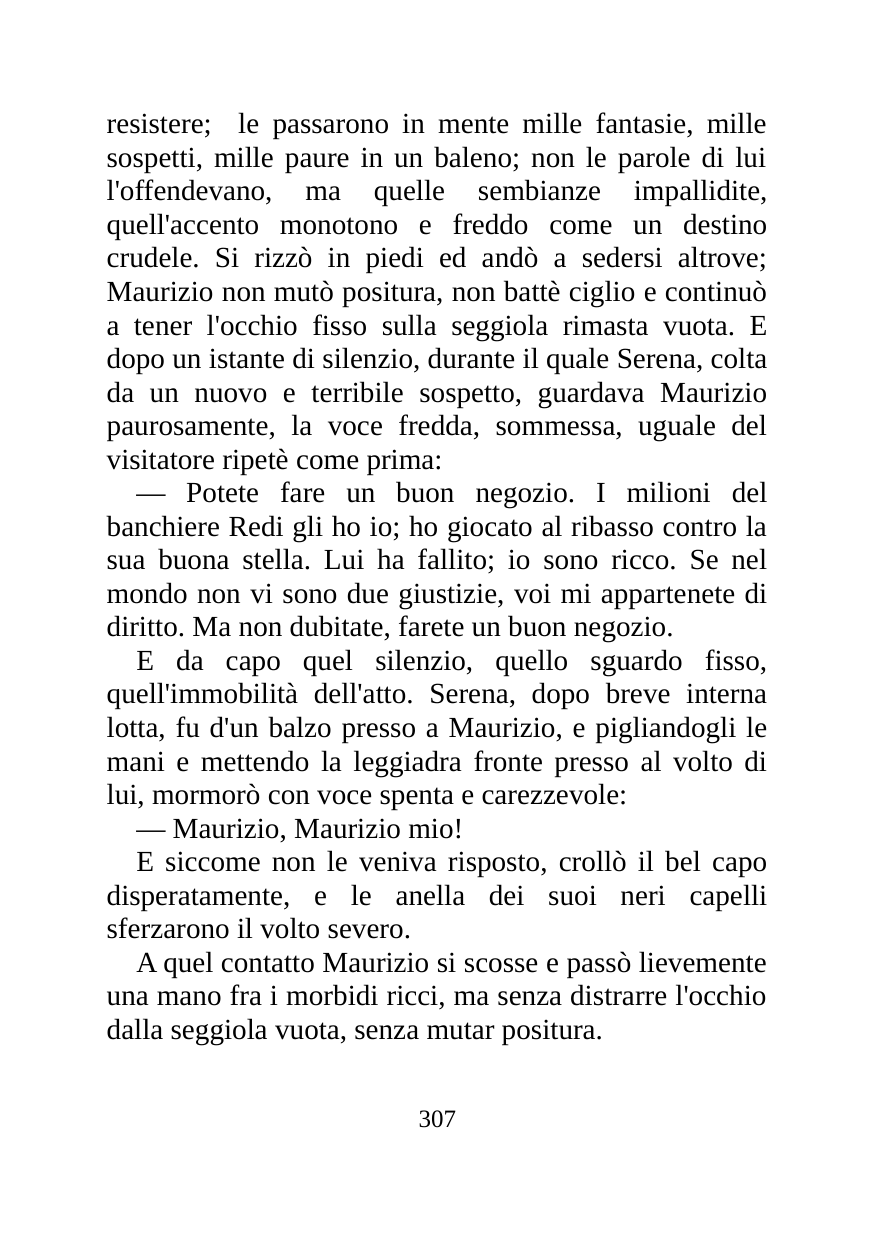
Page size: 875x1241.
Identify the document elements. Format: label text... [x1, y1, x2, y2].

text — Potete fare un buon negozio. I milioni del banchiere Redi gli ho io; ho giocato al ribasso contro la sua buona stella. Lui ha fallito; io sono ricco. Se nel mondo non vi sono due giustizie, voi mi appartenete di diritto. Ma non dubitate, farete un buon negozio. [106, 475, 768, 643]
text E da capo quel silenzio, quello sguardo fisso, quell'immobilità dell'atto. Serena, dopo breve interna lotta, fu d'un balzo presso a Maurizio, e pigliandogli le mani e mettendo la leggiadra fronte presso al volto di lui, mormorò con voce spenta e carezzevole: [106, 643, 768, 811]
text E siccome non le veniva risposto, crollò il bel capo disperatamente, e le anella dei suoi neri capelli sferzarono il volto severo. [106, 844, 768, 945]
text resistere; le passarono in mente mille fantasie, mille sospetti, mille paure in un baleno; non le parole di lui l'offendevano, ma quelle sembianze impallidite, quell'accento monotono e freddo come un destino crudele. Si rizzò in piedi ed andò a sedersi altrove; Maurizio non mutò positura, non battè ciglio e continuò a tener l'occhio fisso sulla seggiola rimasta vuota. E dopo un istante di silenzio, durante il quale Serena, colta da un nuovo e terribile sospetto, guardava Maurizio paurosamente, la voce fredda, sommessa, uguale del visitatore ripetè come prima: [106, 106, 768, 475]
text — Maurizio, Maurizio mio! [106, 811, 768, 844]
text A quel contatto Maurizio si scosse e passò lievemente una mano fra i morbidi ricci, ma senza distrarre l'occhio dalla seggiola vuota, senza mutar positura. [106, 945, 768, 1046]
